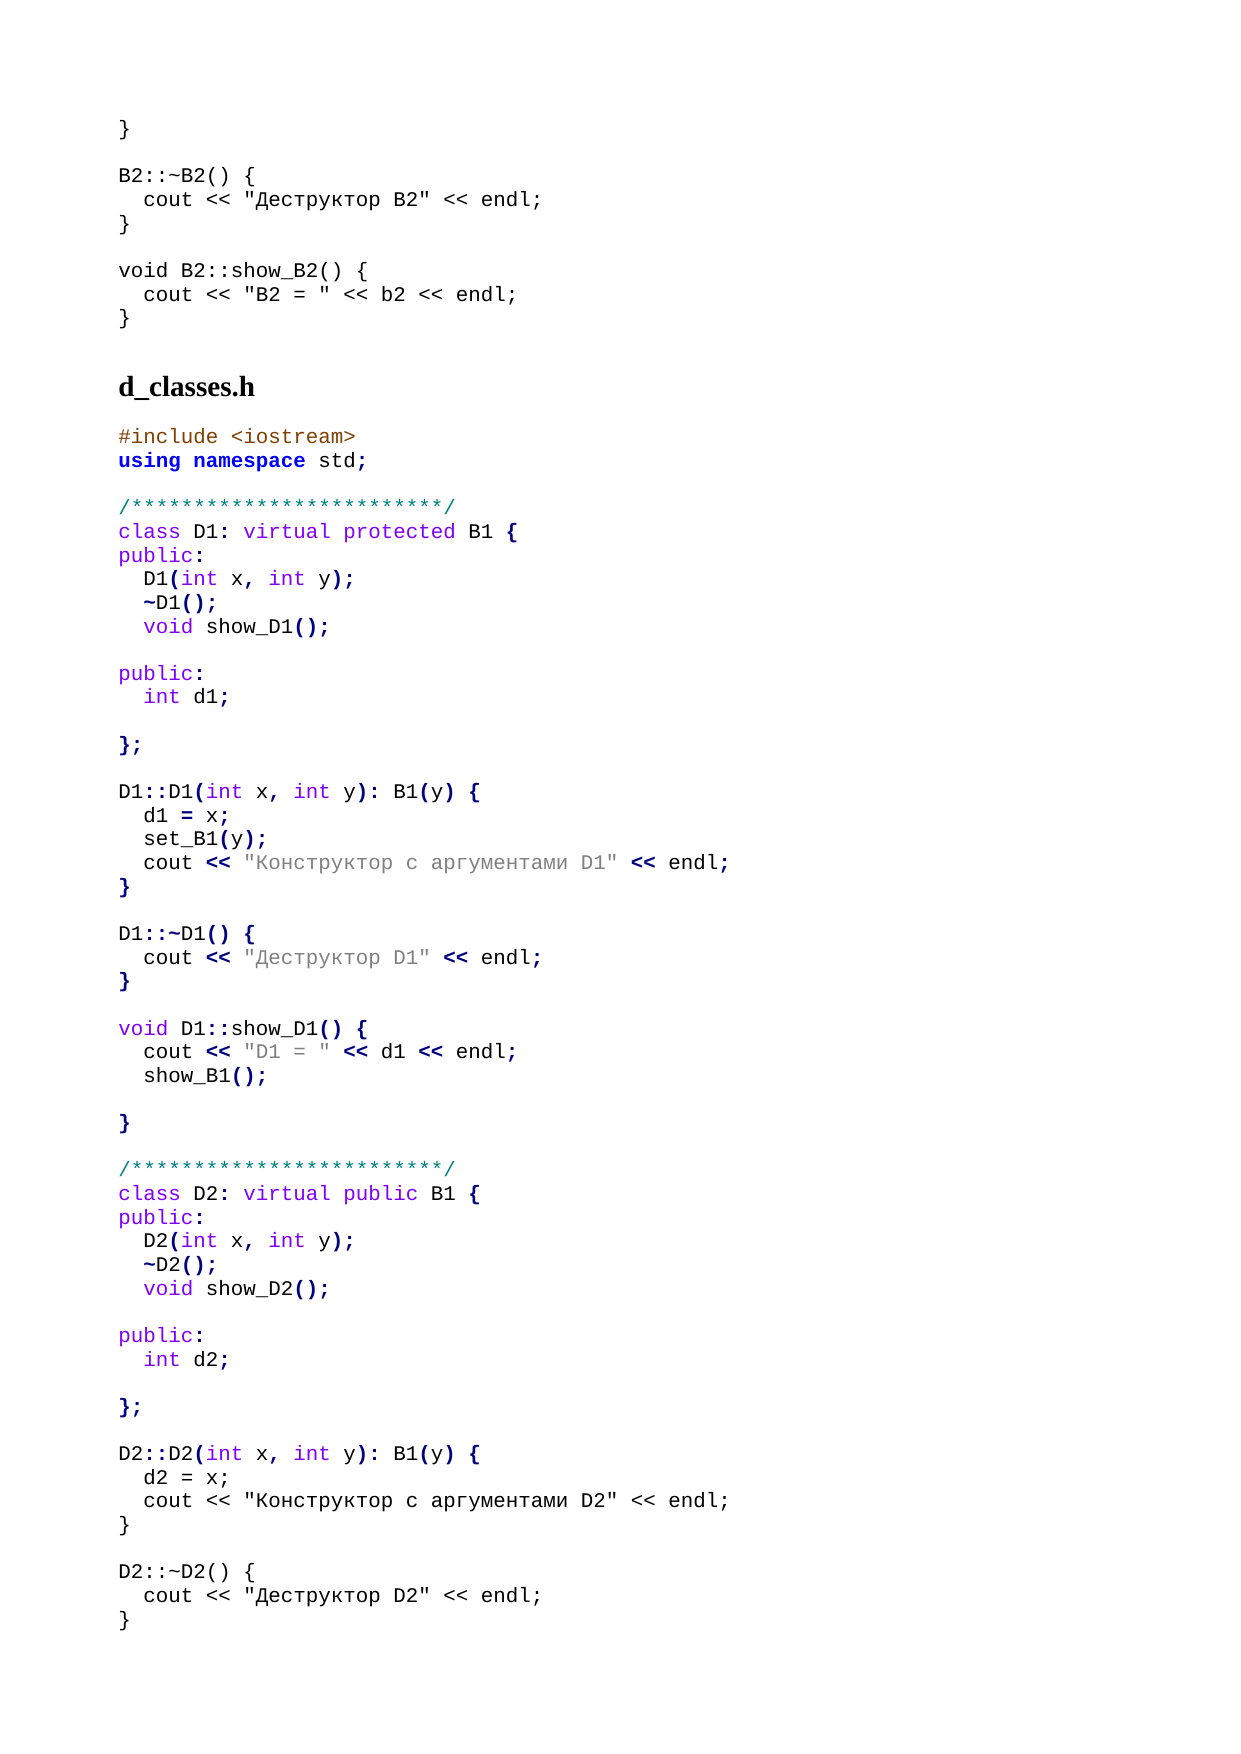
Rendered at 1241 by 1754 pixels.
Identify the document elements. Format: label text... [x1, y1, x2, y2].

text } [118, 1514, 1122, 1538]
text } [118, 307, 1122, 331]
text cout << "Конструктор с аргументами D2" << endl; [118, 1491, 1122, 1514]
text } [118, 1609, 1122, 1632]
text using namespace std; [118, 450, 1122, 474]
text show_B1(); [118, 1065, 1122, 1088]
text cout << "Деструктор D2" << endl; [118, 1585, 1122, 1609]
text } [118, 118, 1122, 142]
text public: [118, 1325, 1122, 1349]
text } [118, 1112, 1122, 1136]
text class D1: virtual protected B1 { [118, 521, 1122, 545]
text class D2: virtual public B1 { [118, 1183, 1122, 1207]
text d1 = x; [118, 805, 1122, 828]
text D1(int x, int y); [118, 568, 1122, 592]
text cout << "B2 = " << b2 << endl; [118, 284, 1122, 307]
text }; [118, 1396, 1122, 1419]
text int d2; [118, 1349, 1122, 1372]
text cout << "Деструктор B2" << endl; [118, 189, 1122, 213]
text public: [118, 1207, 1122, 1230]
text /*************************/ [118, 497, 1122, 521]
text D2::D2(int x, int y): B1(y) { [118, 1443, 1122, 1467]
text public: [118, 663, 1122, 687]
text }; [118, 734, 1122, 757]
text void D1::show_D1() { [118, 1018, 1122, 1041]
text cout << "D1 = " << d1 << endl; [118, 1041, 1122, 1065]
text B2::~B2() { [118, 165, 1122, 189]
text int d1; [118, 687, 1122, 710]
text D1::~D1() { [118, 923, 1122, 947]
text ~D1(); [118, 592, 1122, 616]
text #include <iostream> [118, 426, 1122, 450]
text void show_D2(); [118, 1278, 1122, 1301]
text D2::~D2() { [118, 1561, 1122, 1585]
text void B2::show_B2() { [118, 260, 1122, 284]
text void show_D1(); [118, 616, 1122, 639]
text cout << "Деструктор D1" << endl; [118, 947, 1122, 970]
text set_B1(y); [118, 828, 1122, 852]
text D1::D1(int x, int y): B1(y) { [118, 781, 1122, 805]
text public: [118, 545, 1122, 568]
text } [118, 213, 1122, 236]
text D2(int x, int y); [118, 1230, 1122, 1254]
text d2 = x; [118, 1467, 1122, 1491]
text /*************************/ [118, 1159, 1122, 1183]
text } [118, 876, 1122, 899]
text ~D2(); [118, 1254, 1122, 1278]
text d_classes.h [118, 369, 1122, 403]
text } [118, 970, 1122, 994]
text cout << "Конструктор с аргументами D1" << endl; [118, 852, 1122, 876]
